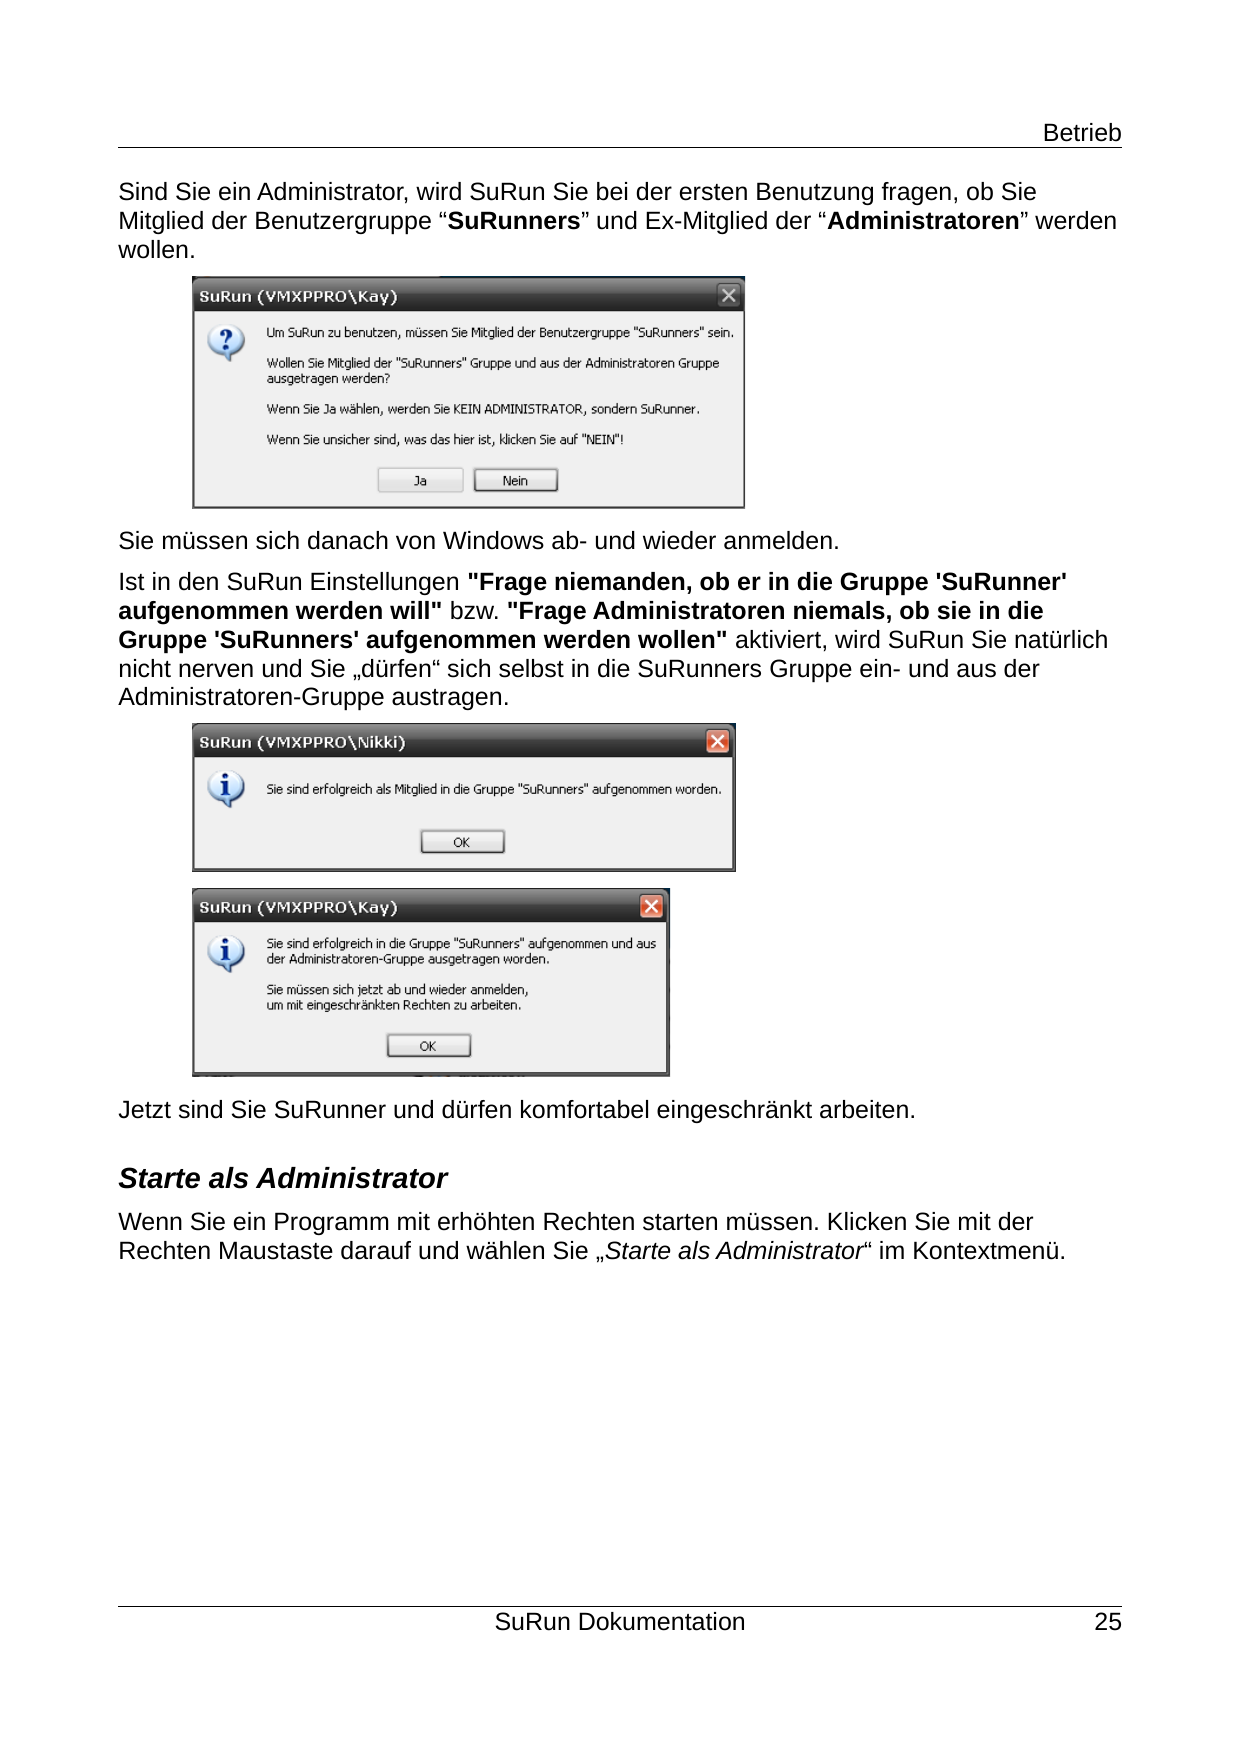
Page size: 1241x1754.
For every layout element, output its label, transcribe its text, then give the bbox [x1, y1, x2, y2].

text Wenn Sie ein Programm mit erhöhten Rechten starten müssen. Klicken Sie mit der Rechten Maustaste darauf und wählen Sie „Starte als Administrator“ im Kontextmenü. [118, 1207, 1122, 1264]
picture [192, 723, 736, 872]
picture [192, 888, 671, 1077]
text Ist in den SuRun Einstellungen "Frage niemanden, ob er in die Gruppe 'SuRunner' aufgenommen werden will" bzw. "Frage Administratoren niemals, ob sie in die Gruppe 'SuRunners' aufgenommen werden wollen" aktiviert, wird SuRun Sie natürlich nicht nerven und Sie „dürfen“ sich selbst in die SuRunners Gruppe ein- und aus der Administratoren-Gruppe austragen. [118, 567, 1122, 711]
subtitle Starte als Administrator [118, 1161, 1122, 1194]
picture [192, 276, 746, 509]
text Sind Sie ein Administrator, wird SuRun Sie bei der ersten Benutzung fragen, ob Sie Mitglied der Benutzergruppe “SuRunners” und Ex-Mitglied der “Administratoren” werden wollen. [118, 177, 1122, 264]
text Jetzt sind Sie SuRunner und dürfen komfortabel eingeschränkt arbeiten. [118, 1094, 1122, 1123]
text Sie müssen sich danach von Windows ab- und wieder anmelden. [118, 526, 1122, 555]
